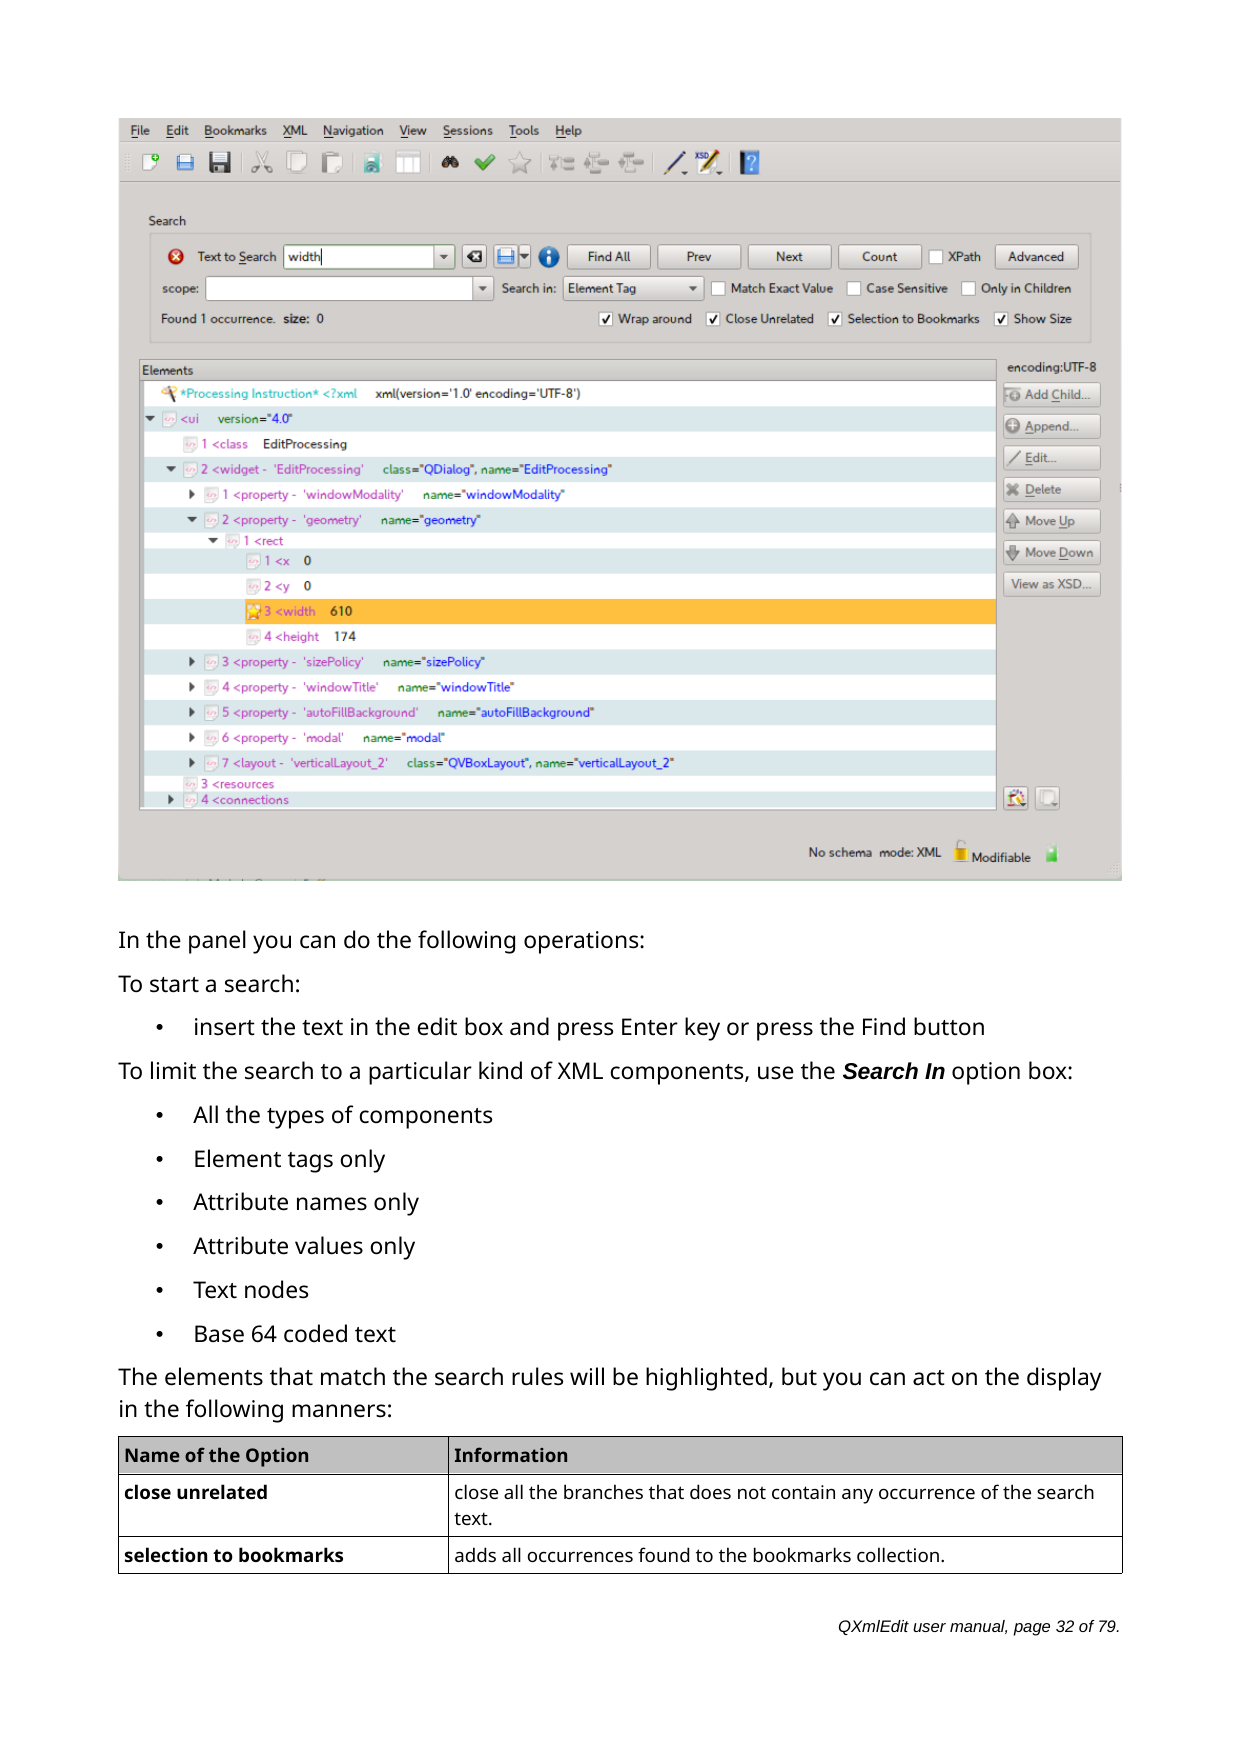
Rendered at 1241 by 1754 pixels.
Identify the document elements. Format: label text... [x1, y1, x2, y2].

list Element tags only [156, 1143, 1122, 1174]
list All the types of components [156, 1099, 1122, 1130]
picture [118, 118, 1122, 881]
text In the panel you can do the following operations: [118, 924, 1122, 955]
table_cell close unrelated [119, 1475, 448, 1536]
table_header Information [449, 1437, 1122, 1473]
list Text nodes [156, 1274, 1122, 1305]
table_cell close all the branches that does not contain any occurrence of the search text. [449, 1475, 1122, 1536]
text To start a search: [118, 968, 1122, 999]
table_header Name of the Option [119, 1437, 448, 1473]
list insert the text in the edit box and press Enter key or press the Find button [156, 1011, 1122, 1043]
list Base 64 coded text [156, 1318, 1122, 1349]
list Attribute names only [156, 1186, 1122, 1218]
list Attribute values only [156, 1230, 1122, 1261]
text The elements that match the search rules will be highlighted, but you can act on the display in the following manners: [118, 1361, 1122, 1424]
table_cell selection to bookmarks [119, 1537, 448, 1573]
table_cell adds all occurrences found to the bookmarks collection. [449, 1537, 1122, 1573]
text To limit the search to a particular kind of XML components, use the Search In option box: [118, 1055, 1122, 1086]
